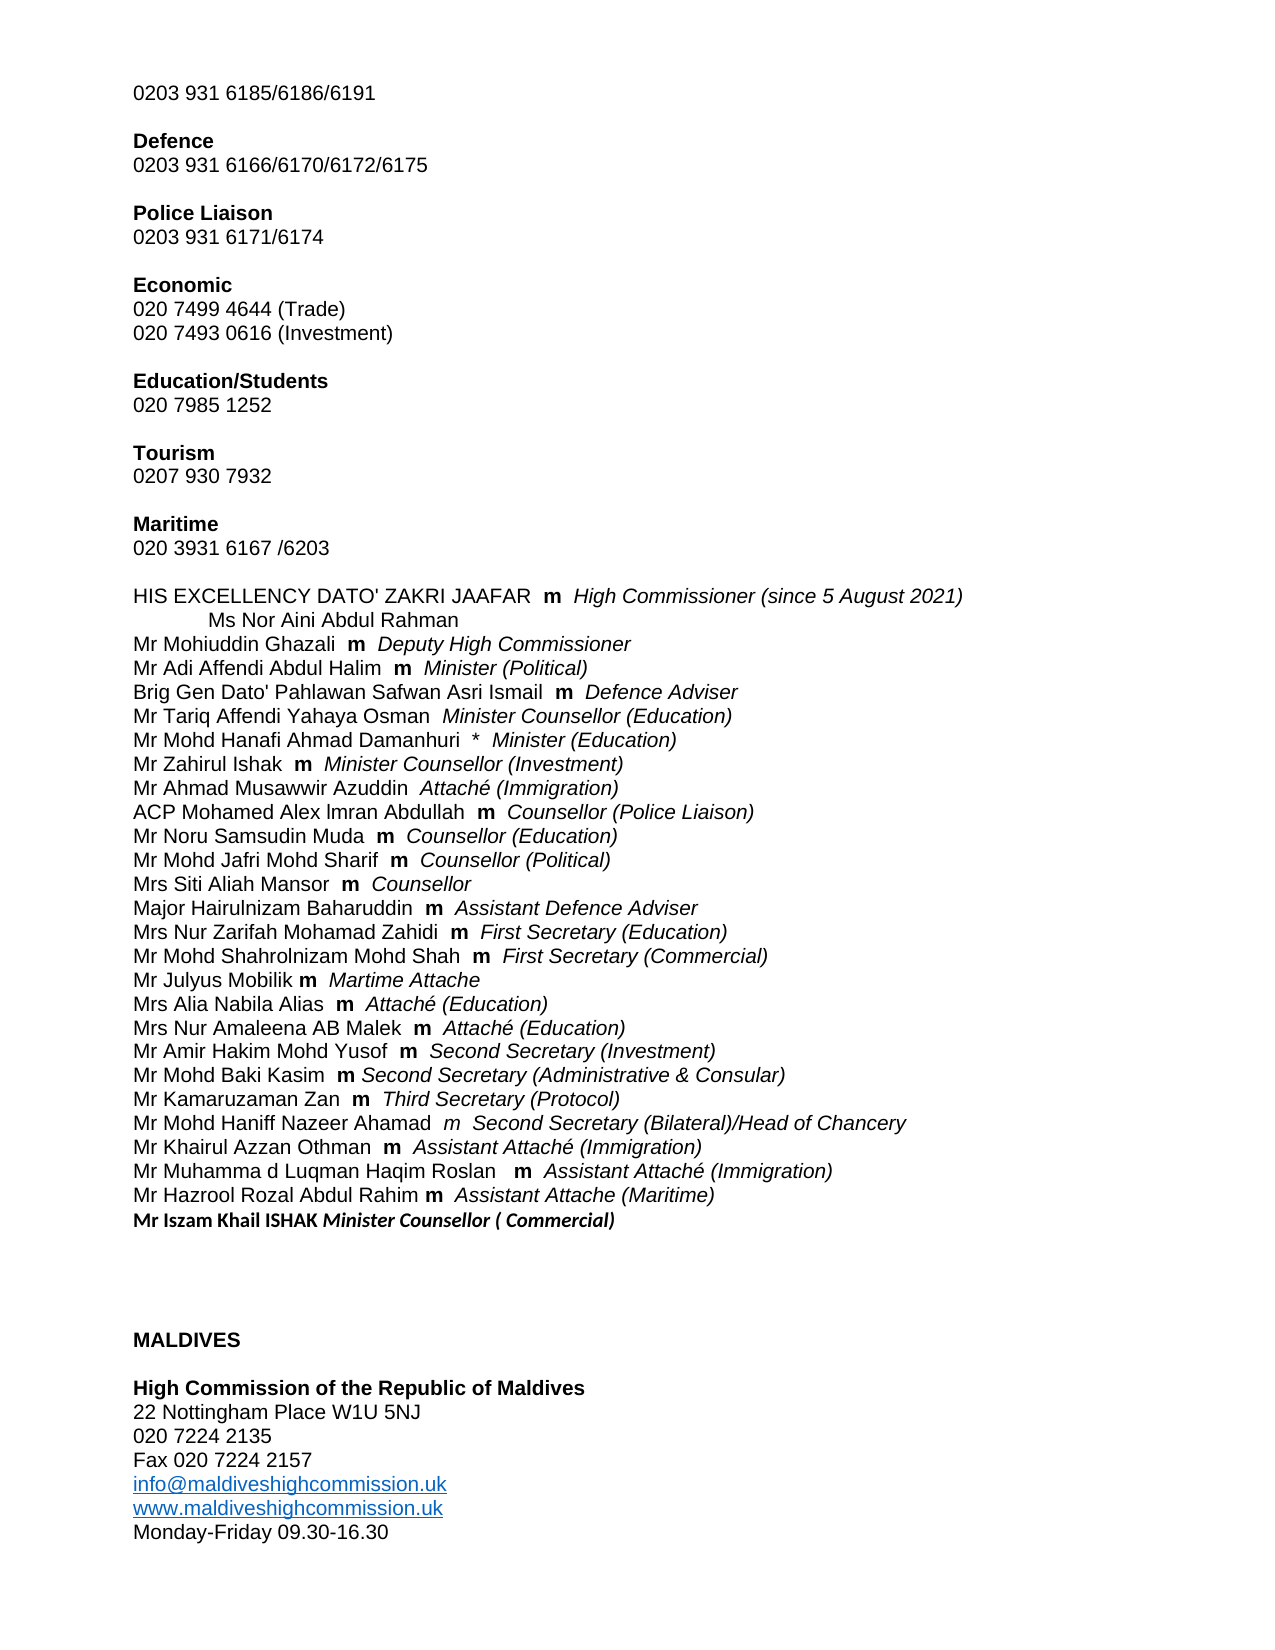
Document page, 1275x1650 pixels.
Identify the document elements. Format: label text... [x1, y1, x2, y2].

text Major Hairulnizam Baharuddin m Assistant Defence Adviser [133, 896, 1181, 919]
text Mr Mohd Jafri Mohd Sharif m Counsellor (Political) [133, 848, 1181, 872]
text Mr Tariq Affendi Yahaya Osman Minister Counsellor (Education) [133, 704, 1181, 728]
text 020 3931 6167 /6203 [133, 536, 1181, 560]
text Mr Julyus Mobilik m Martime Attache [133, 967, 1181, 991]
text Mr Amir Hakim Mohd Yusof m Second Secretary (Investment) [133, 1039, 1181, 1063]
text Mr Hazrool Rozal Abdul Rahim m Assistant Attache (Maritime) [133, 1183, 1181, 1207]
text Fax 020 7224 2157 [133, 1448, 1181, 1472]
text 020 7224 2135 [133, 1424, 1181, 1448]
text 0207 930 7932 [133, 464, 1181, 488]
text 22 Nottingham Place W1U 5NJ [133, 1400, 1181, 1424]
text Mr Iszam Khail ISHAK Minister Counsellor ( Commercial) [133, 1207, 1181, 1232]
text 020 7499 4644 (Trade) [133, 297, 1181, 321]
text Brig Gen Dato' Pahlawan Safwan Asri Ismail m Defence Adviser [133, 680, 1181, 704]
text Mr Adi Affendi Abdul Halim m Minister (Political) [133, 656, 1181, 680]
text Mrs Siti Aliah Mansor m Counsellor [133, 872, 1181, 896]
text Mr Noru Samsudin Muda m Counsellor (Education) [133, 824, 1181, 848]
text Mrs Alia Nabila Alias m Attaché (Education) [133, 991, 1181, 1015]
text MALDIVES [133, 1328, 1181, 1352]
text Police Liaison [133, 201, 1181, 225]
text Maritime [133, 512, 1181, 536]
text Mr Muhamma d Luqman Haqim Roslan m Assistant Attaché (Immigration) [133, 1159, 1181, 1183]
text 020 7985 1252 [133, 392, 1181, 416]
text Economic [133, 273, 1181, 297]
text 0203 931 6166/6170/6172/6175 [133, 153, 1181, 177]
text Tourism [133, 440, 1181, 464]
text Mr Mohd Shahrolnizam Mohd Shah m First Secretary (Commercial) [133, 943, 1181, 967]
text Ms Nor Aini Abdul Rahman [133, 608, 1181, 632]
text Mr Ahmad Musawwir Azuddin Attaché (Immigration) [133, 776, 1181, 800]
text Mr Khairul Azzan Othman m Assistant Attaché (Immigration) [133, 1135, 1181, 1159]
text www.maldiveshighcommission.uk [133, 1496, 1181, 1520]
text Mr Mohd Baki Kasim m Second Secretary (Administrative & Consular) [133, 1063, 1181, 1087]
text Mrs Nur Zarifah Mohamad Zahidi m First Secretary (Education) [133, 919, 1181, 943]
text Mr Kamaruzaman Zan m Third Secretary (Protocol) [133, 1087, 1181, 1111]
text 020 7493 0616 (Investment) [133, 321, 1181, 344]
text ACP Mohamed Alex lmran Abdullah m Counsellor (Police Liaison) [133, 800, 1181, 824]
text 0203 931 6171/6174 [133, 225, 1181, 249]
text HIS EXCELLENCY DATO' ZAKRI JAAFAR m High Commissioner (since 5 August 2021) [133, 584, 1181, 608]
text Mr Mohd Hanafi Ahmad Damanhuri * Minister (Education) [133, 728, 1181, 752]
text Mr Mohd Haniff Nazeer Ahamad m Second Secretary (Bilateral)/Head of Chancery [133, 1111, 1181, 1135]
text 0203 931 6185/6186/6191 [133, 81, 1181, 105]
text Mr Zahirul Ishak m Minister Counsellor (Investment) [133, 752, 1181, 776]
text Monday-Friday 09.30-16.30 [133, 1520, 1181, 1544]
text info@maldiveshighcommission.uk [133, 1472, 1181, 1496]
text High Commission of the Republic of Maldives [133, 1376, 1181, 1400]
text Education/Students [133, 368, 1181, 392]
text Defence [133, 129, 1181, 153]
text Mrs Nur Amaleena AB Malek m Attaché (Education) [133, 1015, 1181, 1039]
text Mr Mohiuddin Ghazali m Deputy High Commissioner [133, 632, 1181, 656]
